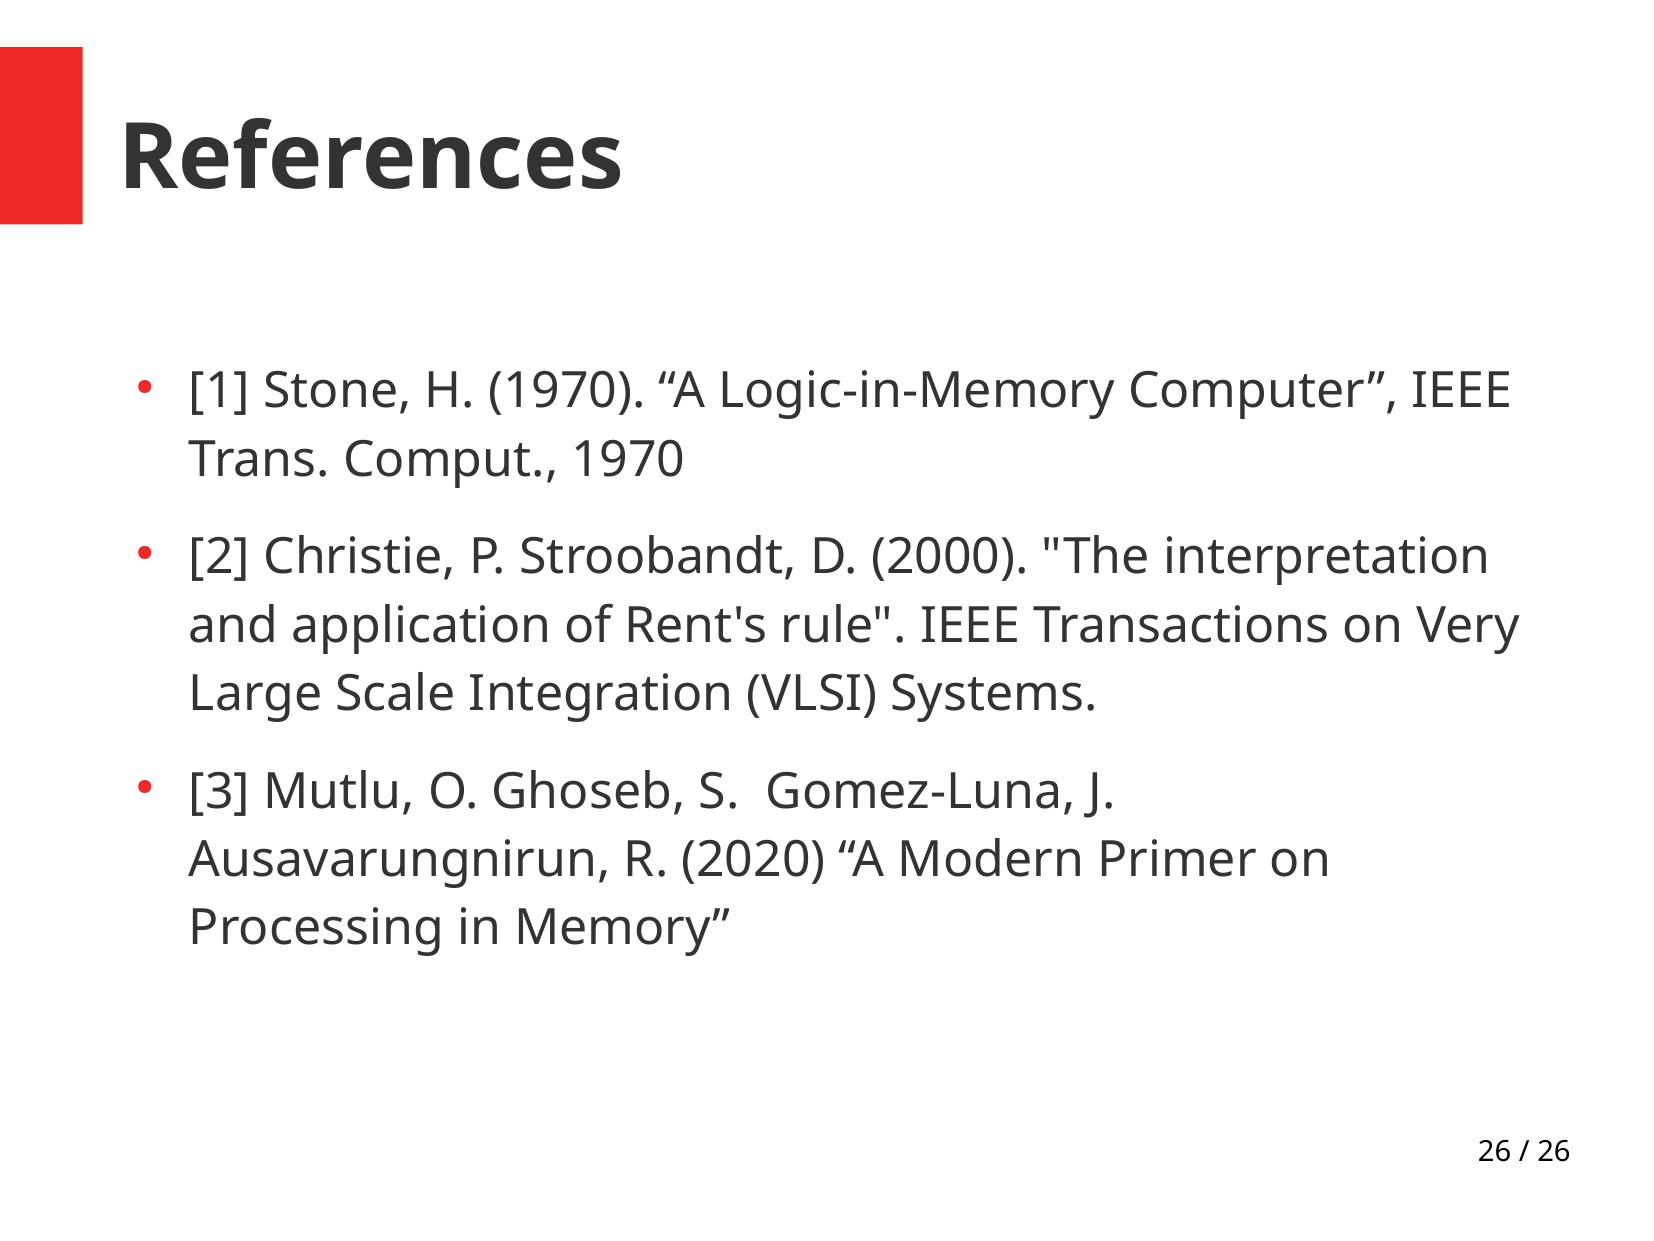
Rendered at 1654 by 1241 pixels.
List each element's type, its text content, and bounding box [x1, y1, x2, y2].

title References [118, 49, 1571, 257]
list [1] Stone, H. (1970). “A Logic-in-Memory Computer”, IEEE Trans. Comput., 1970 [2] Christie, P. Stroobandt, D. (2000). "The interpretation and application of Rent's rule". IEEE Transactions on Very Large Scale Integration (VLSI) Systems. [3] Mutlu, O. Ghoseb, S. Gomez-Luna, J. Ausavarungnirun, R. (2020) “A Modern Primer on Processing in Memory” [118, 354, 1536, 1074]
